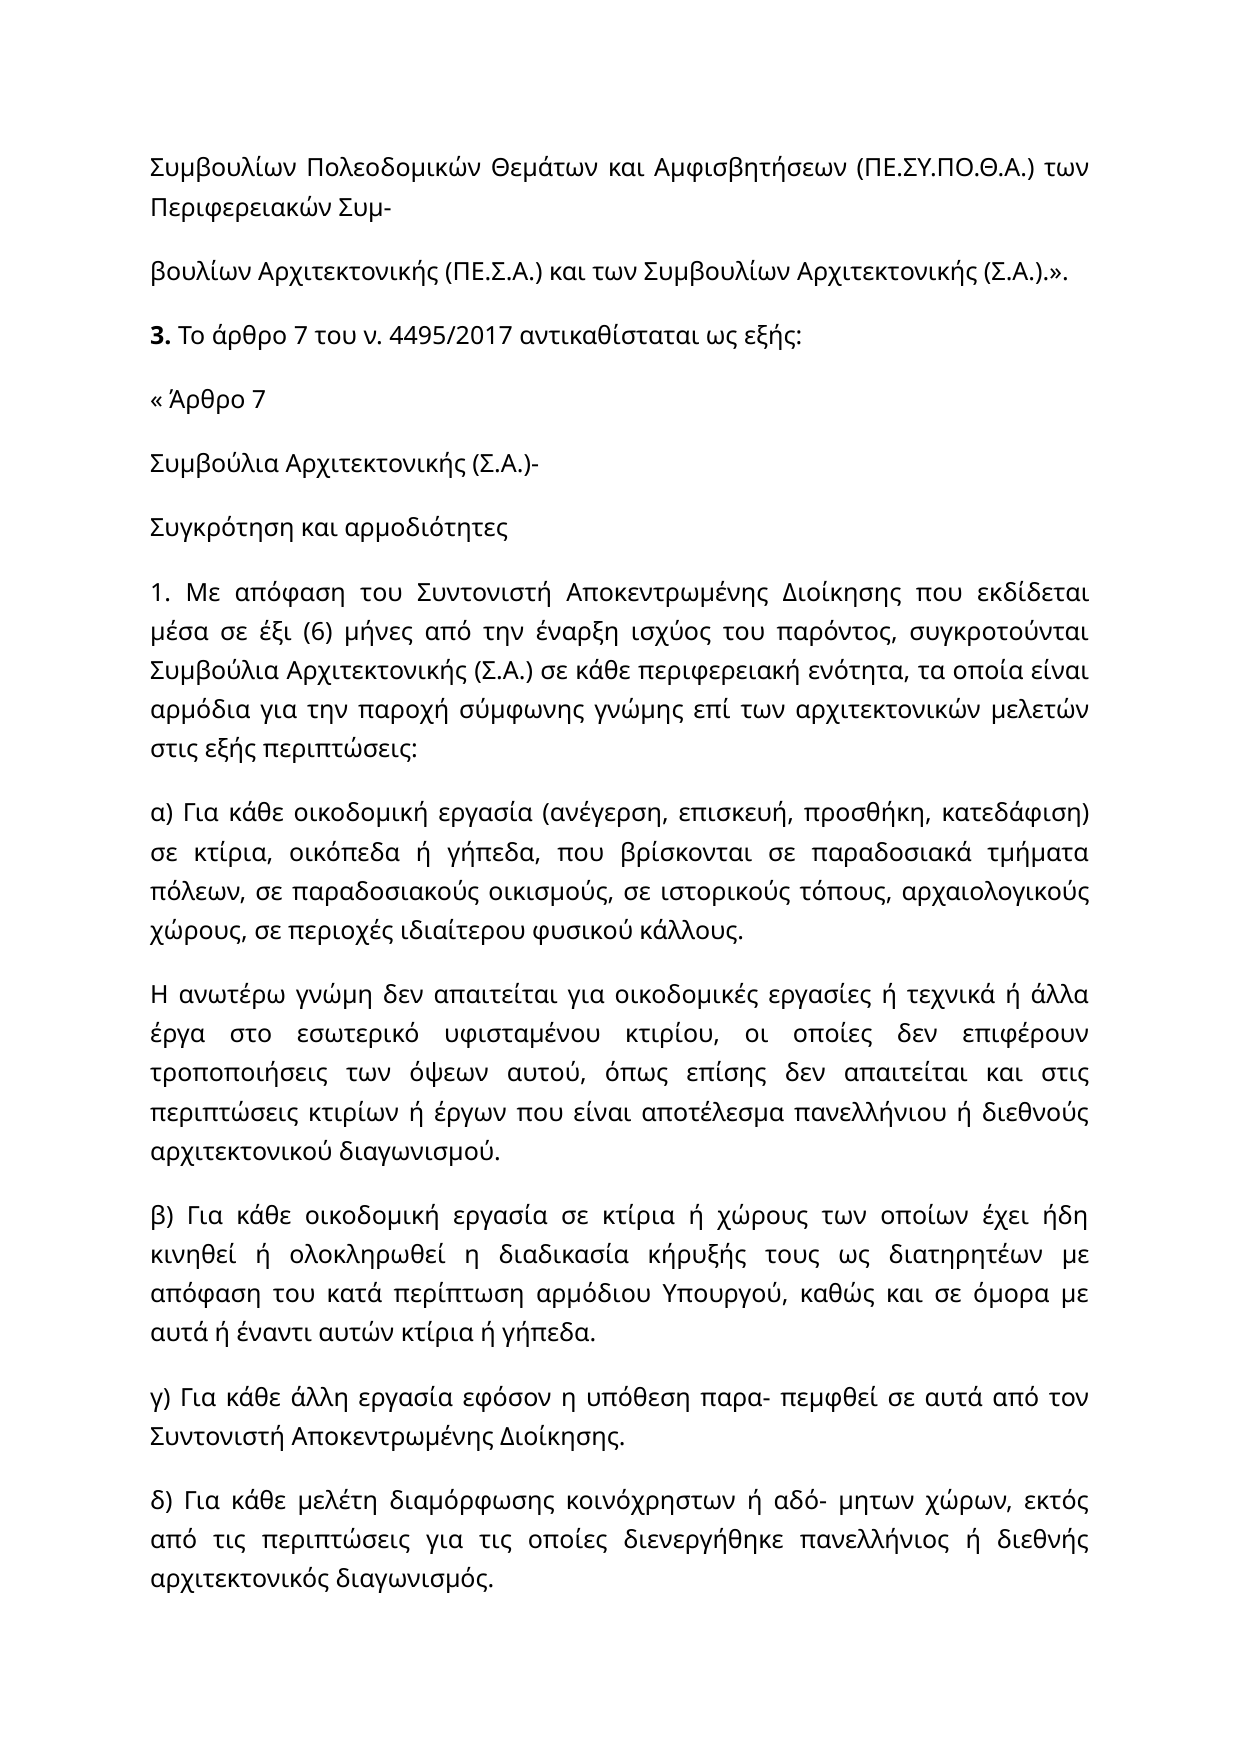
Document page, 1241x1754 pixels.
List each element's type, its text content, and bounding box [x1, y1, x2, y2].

text 1. Με απόφαση του Συντονιστή Αποκεντρωμένης Διοίκησης που εκδίδεται μέσα σε έξι (6) μήνες από την έναρξη ισχύος του παρόντος, συγκροτούνται Συμβούλια Αρχιτεκτονικής (Σ.Α.) σε κάθε περιφερειακή ενότητα, τα οποία είναι αρμόδια για την παροχή σύμφωνης γνώμης επί των αρχιτεκτονικών μελετών στις εξής περιπτώσεις: [150, 574, 1090, 765]
text 3. To άρθρο 7 του ν. 4495/2017 αντικαθίσταται ως εξής: [150, 317, 1090, 352]
text βουλίων Αρχιτεκτονικής (ΠΕ.Σ.Α.) και των Συμβουλίων Αρχιτεκτονικής (Σ.Α.).». [150, 253, 1090, 287]
text α) Για κάθε οικοδομική εργασία (ανέγερση, επισκευή, προσθήκη, κατεδάφιση) σε κτίρια, οικόπεδα ή γήπεδα, που βρίσκονται σε παραδοσιακά τμήματα πόλεων, σε παραδοσιακούς οικισμούς, σε ιστορικούς τόπους, αρχαιολογικούς χώρους, σε περιοχές ιδιαίτερου φυσικού κάλλους. [150, 795, 1090, 947]
text Συμβουλίων Πολεοδομικών Θεμάτων και Αμφισβητήσεων (ΠΕ.ΣΥ.ΠΟ.Θ.Α.) των Περιφερειακών Συμ- [150, 150, 1090, 223]
text δ) Για κάθε μελέτη διαμόρφωσης κοινόχρηστων ή αδό- μητων χώρων, εκτός από τις περιπτώσεις για τις οποίες διενεργήθηκε πανελλήνιος ή διεθνής αρχιτεκτονικός διαγωνισμός. [150, 1482, 1090, 1595]
text « Άρθρο 7 [150, 382, 1090, 416]
text Συγκρότηση και αρμοδιότητες [150, 510, 1090, 544]
text Συμβούλια Αρχιτεκτονικής (Σ.Α.)- [150, 446, 1090, 480]
text β) Για κάθε οικοδομική εργασία σε κτίρια ή χώρους των οποίων έχει ήδη κινηθεί ή ολοκληρωθεί η διαδικασία κήρυξής τους ως διατηρητέων με απόφαση του κατά περίπτωση αρμόδιου Υπουργού, καθώς και σε όμορα με αυτά ή έναντι αυτών κτίρια ή γήπεδα. [150, 1197, 1090, 1349]
text γ) Για κάθε άλλη εργασία εφόσον η υπόθεση παρα- πεμφθεί σε αυτά από τον Συντονιστή Αποκεντρωμένης Διοίκησης. [150, 1379, 1090, 1452]
text Η ανωτέρω γνώμη δεν απαιτείται για οικοδομικές εργασίες ή τεχνικά ή άλλα έργα στο εσωτερικό υφισταμένου κτιρίου, οι οποίες δεν επιφέρουν τροποποιήσεις των όψεων αυτού, όπως επίσης δεν απαιτείται και στις περιπτώσεις κτιρίων ή έργων που είναι αποτέλεσμα πανελλήνιου ή διεθνούς αρχιτεκτονικού διαγωνισμού. [150, 977, 1090, 1167]
